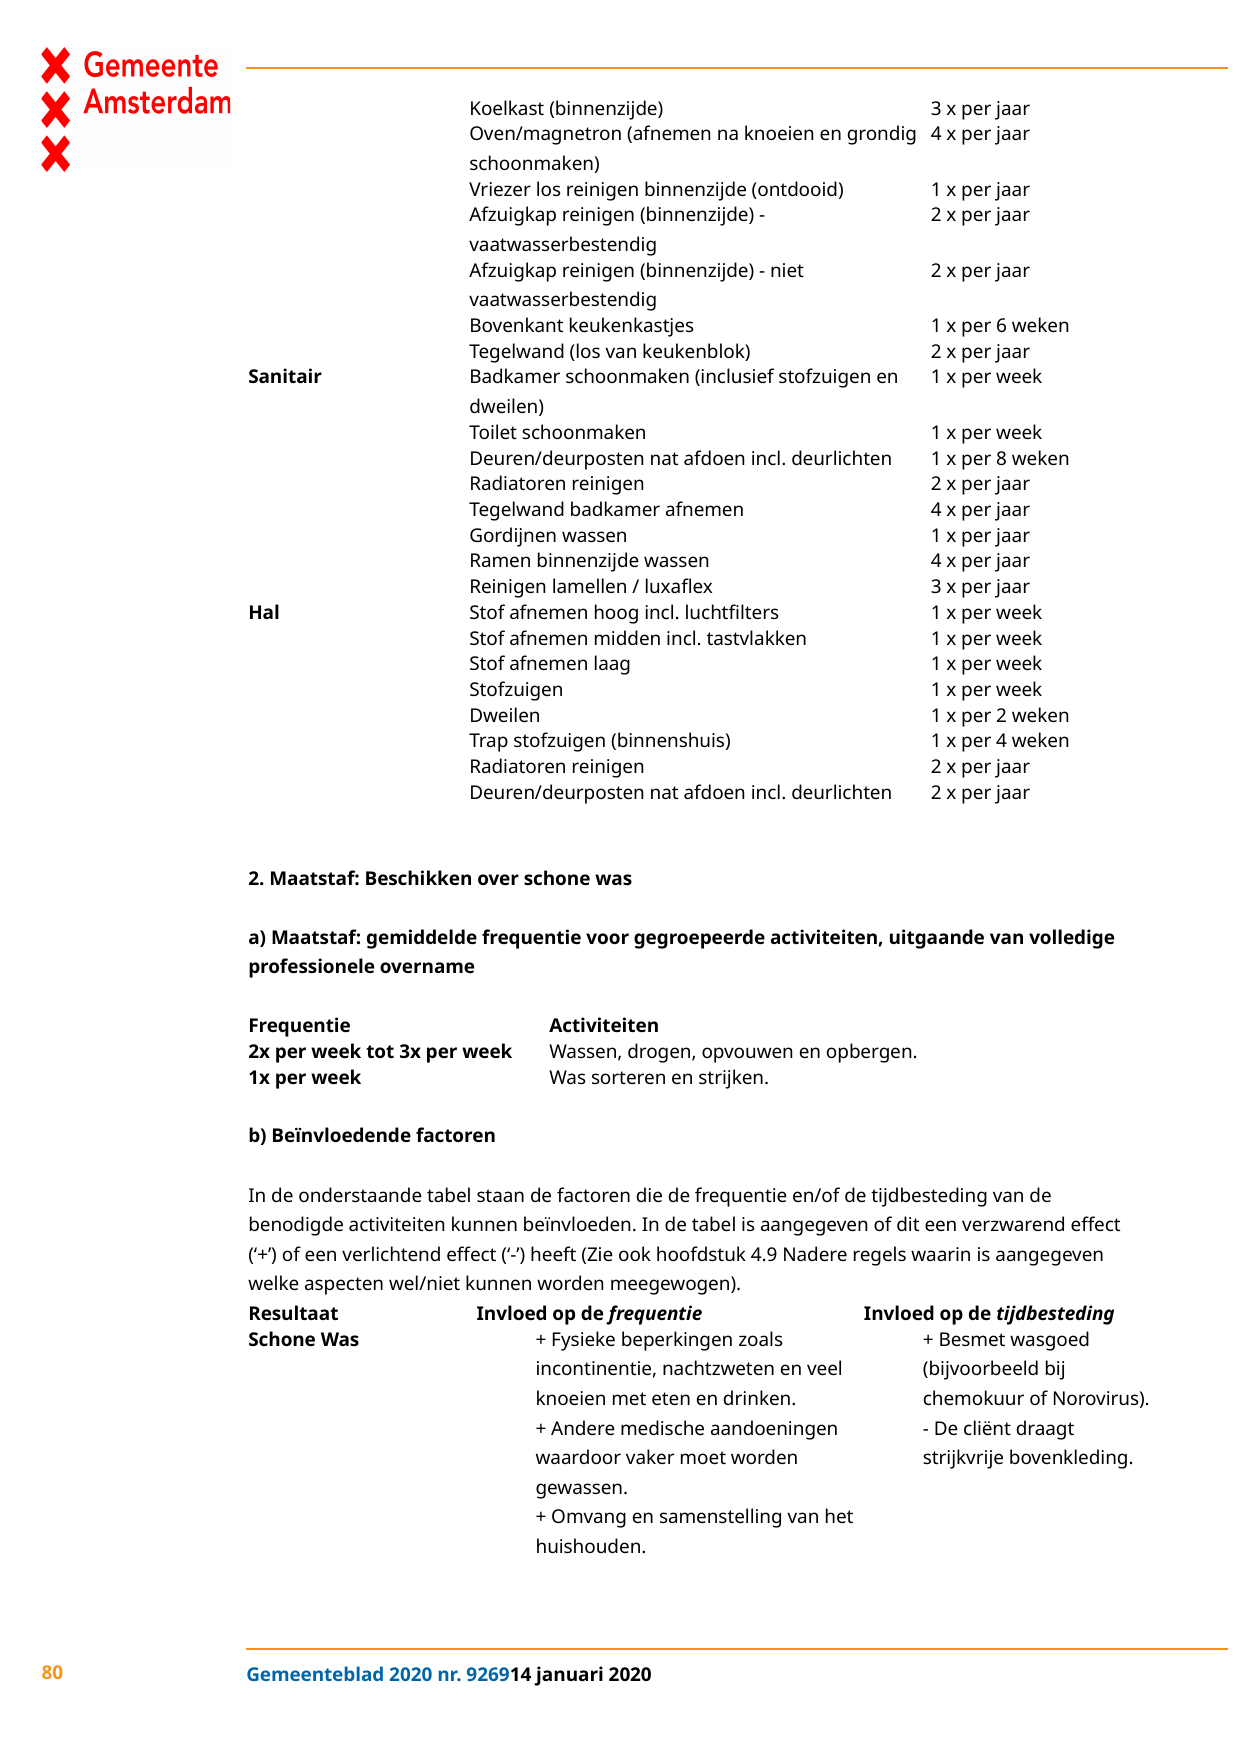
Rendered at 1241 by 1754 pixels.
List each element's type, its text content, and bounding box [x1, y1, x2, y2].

table_cell Tegelwand badkamer afnemen [469, 496, 931, 522]
table_cell 2 x per jaar [931, 338, 1152, 364]
table_header Frequentie [248, 1013, 549, 1038]
table_header Invloed op de tijdbesteding [864, 1300, 1152, 1326]
table_header Invloed op de frequentie [476, 1300, 864, 1326]
table_cell Wassen, drogen, opvouwen en opbergen. [549, 1039, 1152, 1064]
table_cell 1 x per jaar [931, 176, 1152, 202]
table_cell Afzuigkap reinigen (binnenzijde) - niet vaatwasserbestendig [469, 257, 931, 312]
table_cell Was sorteren en strijken. [549, 1064, 1152, 1090]
table_cell Trap stofzuigen (binnenshuis) [469, 728, 931, 753]
table_cell [248, 95, 469, 364]
table_cell 1 x per week [931, 419, 1152, 445]
table_cell 2 x per jaar [931, 779, 1152, 832]
table_cell Vriezer los reinigen binnenzijde (ontdooid) [469, 176, 931, 202]
table_cell Oven/magnetron (afnemen na knoeien en grondig schoonmaken) [469, 121, 931, 176]
table_cell Hal [248, 599, 469, 832]
table_header Resultaat [248, 1300, 476, 1326]
table_cell 1 x per 8 weken [931, 445, 1152, 470]
table_cell Toilet schoonmaken [469, 419, 931, 445]
table_cell Sanitair [248, 364, 469, 599]
table_cell Schone Was [248, 1326, 476, 1559]
table_cell 2x per week tot 3x per week [248, 1039, 549, 1064]
table_cell 1 x per 4 weken [931, 728, 1152, 753]
text In de onderstaande tabel staan de factoren die de frequentie en/of de tijdbesteding van de benodigde activiteiten kunnen beïnvloeden. In de tabel is aangegeven of dit een verzwarend effect (‘+’) of een verlichtend effect (‘-’) heeft (Zie ook hoofdstuk 4.9 Nadere regels waarin is aangegeven welke aspecten wel/niet kunnen worden meegewogen). [248, 1182, 1152, 1296]
table_cell Koelkast (binnenzijde) [469, 95, 931, 121]
table_cell 2 x per jaar [931, 257, 1152, 312]
table_cell 1x per week [248, 1064, 549, 1090]
table_cell Deuren/deurposten nat afdoen incl. deurlichten [469, 779, 931, 832]
table_cell Tegelwand (los van keukenblok) [469, 338, 931, 364]
table_cell Gordijnen wassen [469, 522, 931, 548]
table_cell 1 x per 2 weken [931, 702, 1152, 728]
table_cell Radiatoren reinigen [469, 470, 931, 496]
table_cell 1 x per week [931, 651, 1152, 676]
table_cell 4 x per jaar [931, 121, 1152, 176]
table_cell Stof afnemen hoog incl. luchtfilters [469, 599, 931, 625]
table_cell 4 x per jaar [931, 496, 1152, 522]
table_header Activiteiten [549, 1013, 1152, 1038]
table_cell Badkamer schoonmaken (inclusief stofzuigen en dweilen) [469, 364, 931, 419]
table_cell Stof afnemen laag [469, 651, 931, 676]
table_cell 2 x per jaar [931, 202, 1152, 257]
table_cell 1 x per week [931, 676, 1152, 702]
table_cell Reinigen lamellen / luxaflex [469, 573, 931, 599]
table_cell 4 x per jaar [931, 548, 1152, 573]
table_cell 3 x per jaar [931, 95, 1152, 121]
table_cell + Besmet wasgoed (bijvoorbeeld bij chemokuur of Norovirus). - De cliënt draagt strijkvrije bovenkleding. [864, 1326, 1152, 1559]
table_cell 1 x per week [931, 364, 1152, 419]
table_cell 1 x per jaar [931, 522, 1152, 548]
table_cell Deuren/deurposten nat afdoen incl. deurlichten [469, 445, 931, 470]
picture [41, 47, 231, 172]
table_cell 3 x per jaar [931, 573, 1152, 599]
text b) Beïnvloedende factoren [248, 1123, 1152, 1148]
table_cell 2 x per jaar [931, 470, 1152, 496]
table_cell 1 x per week [931, 625, 1152, 651]
table_cell Ramen binnenzijde wassen [469, 548, 931, 573]
table_cell 1 x per week [931, 599, 1152, 625]
text 2. Maatstaf: Beschikken over schone was [248, 865, 1152, 890]
text a) Maatstaf: gemiddelde frequentie voor gegroepeerde activiteiten, uitgaande van volledige professionele overname [248, 924, 1152, 979]
table_cell Bovenkant keukenkastjes [469, 312, 931, 338]
table_cell Stofzuigen [469, 676, 931, 702]
table_cell Radiatoren reinigen [469, 754, 931, 779]
table_cell Stof afnemen midden incl. tastvlakken [469, 625, 931, 651]
table_cell + Fysieke beperkingen zoals incontinentie, nachtzweten en veel knoeien met eten en drinken. + Andere medische aandoeningen waardoor vaker moet worden gewassen. + Omvang en samenstelling van het huishouden. [476, 1326, 864, 1559]
table_cell Dweilen [469, 702, 931, 728]
table_cell Afzuigkap reinigen (binnenzijde) - vaatwasserbestendig [469, 202, 931, 257]
table_cell 1 x per 6 weken [931, 312, 1152, 338]
table_cell 2 x per jaar [931, 754, 1152, 779]
